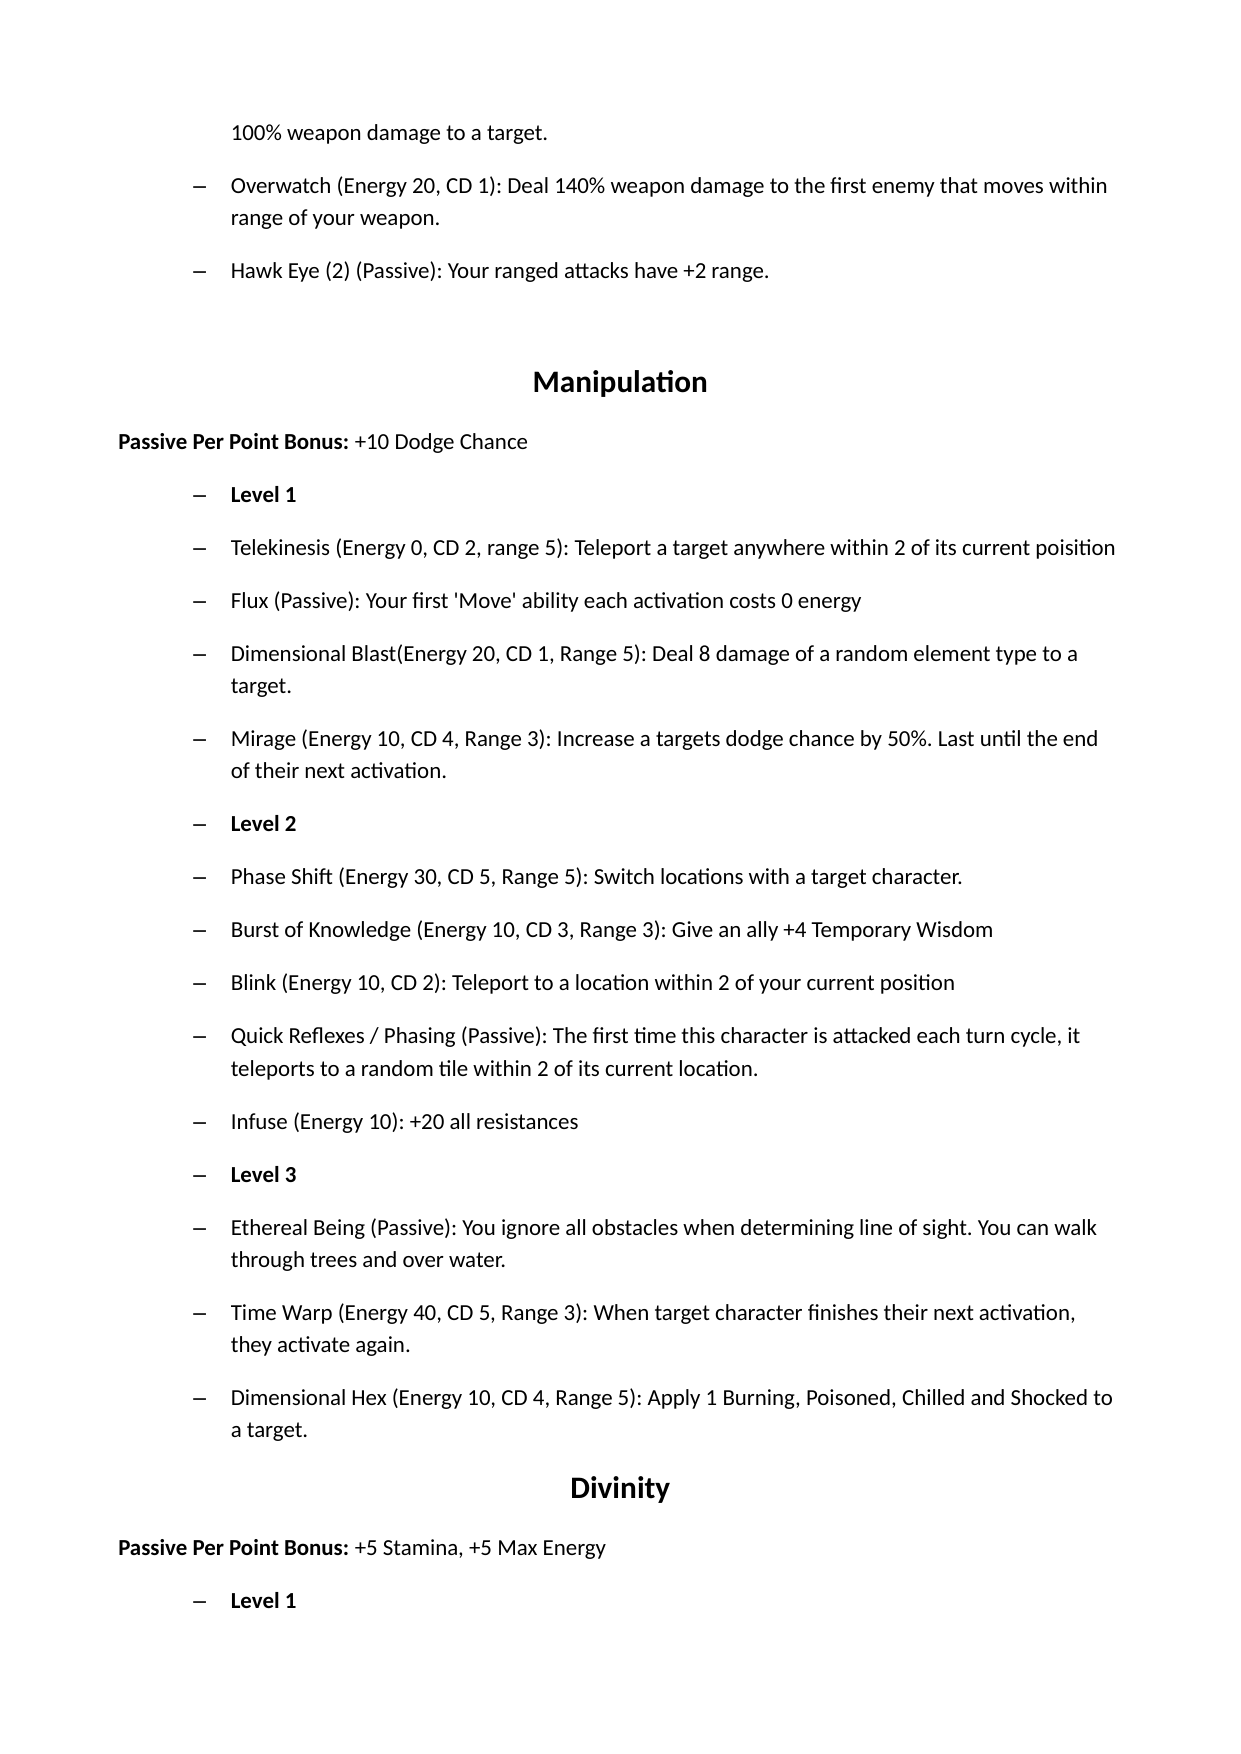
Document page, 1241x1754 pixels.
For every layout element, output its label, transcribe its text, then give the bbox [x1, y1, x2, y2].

list Mirage (Energy 10, CD 4, Range 3): Increase a targets dodge chance by 50%. Last until the end of their next activation. [193, 724, 1122, 784]
list Infuse (Energy 10): +20 all resistances [193, 1107, 1122, 1135]
list Blink (Energy 10, CD 2): Teleport to a location within 2 of your current position [193, 968, 1122, 997]
list Flux (Passive): Your first 'Move' ability each activation costs 0 energy [193, 586, 1122, 614]
list 100% weapon damage to a target. [193, 118, 1122, 146]
list Ethereal Being (Passive): You ignore all obstacles when determining line of sight. You can walk through trees and over water. [193, 1213, 1122, 1273]
list Dimensional Blast(Energy 20, CD 1, Range 5): Deal 8 damage of a random element type to a target. [193, 639, 1122, 699]
list Phase Shift (Energy 30, CD 5, Range 5): Switch locations with a target character. [193, 862, 1122, 891]
list Quick Reflexes / Phasing (Passive): The first time this character is attacked each turn cycle, it teleports to a random tile within 2 of its current location. [193, 1022, 1122, 1082]
text Manipulation [118, 362, 1122, 401]
list Time Warp (Energy 40, CD 5, Range 3): When target character finishes their next activation, they activate again. [193, 1298, 1122, 1358]
list Burst of Knowledge (Energy 10, CD 3, Range 3): Give an ally +4 Temporary Wisdom [193, 916, 1122, 943]
list Hawk Eye (2) (Passive): Your ranged attacks have +2 range. [193, 256, 1122, 284]
list Level 3 [193, 1160, 1122, 1188]
list Level 1 [193, 480, 1122, 508]
list Dimensional Hex (Energy 10, CD 4, Range 5): Apply 1 Burning, Poisoned, Chilled and Shocked to a target. [193, 1383, 1122, 1443]
text Passive Per Point Bonus: +5 Stamina, +5 Max Energy [118, 1533, 1122, 1561]
list Telekinesis (Energy 0, CD 2, range 5): Teleport a target anywhere within 2 of its current poisition [193, 533, 1122, 561]
list Level 2 [193, 809, 1122, 837]
text Divinity [118, 1468, 1122, 1507]
list Level 1 [193, 1586, 1122, 1614]
text Passive Per Point Bonus: +10 Dodge Chance [118, 427, 1122, 455]
list Overwatch (Energy 20, CD 1): Deal 140% weapon damage to the first enemy that moves within range of your weapon. [193, 171, 1122, 231]
